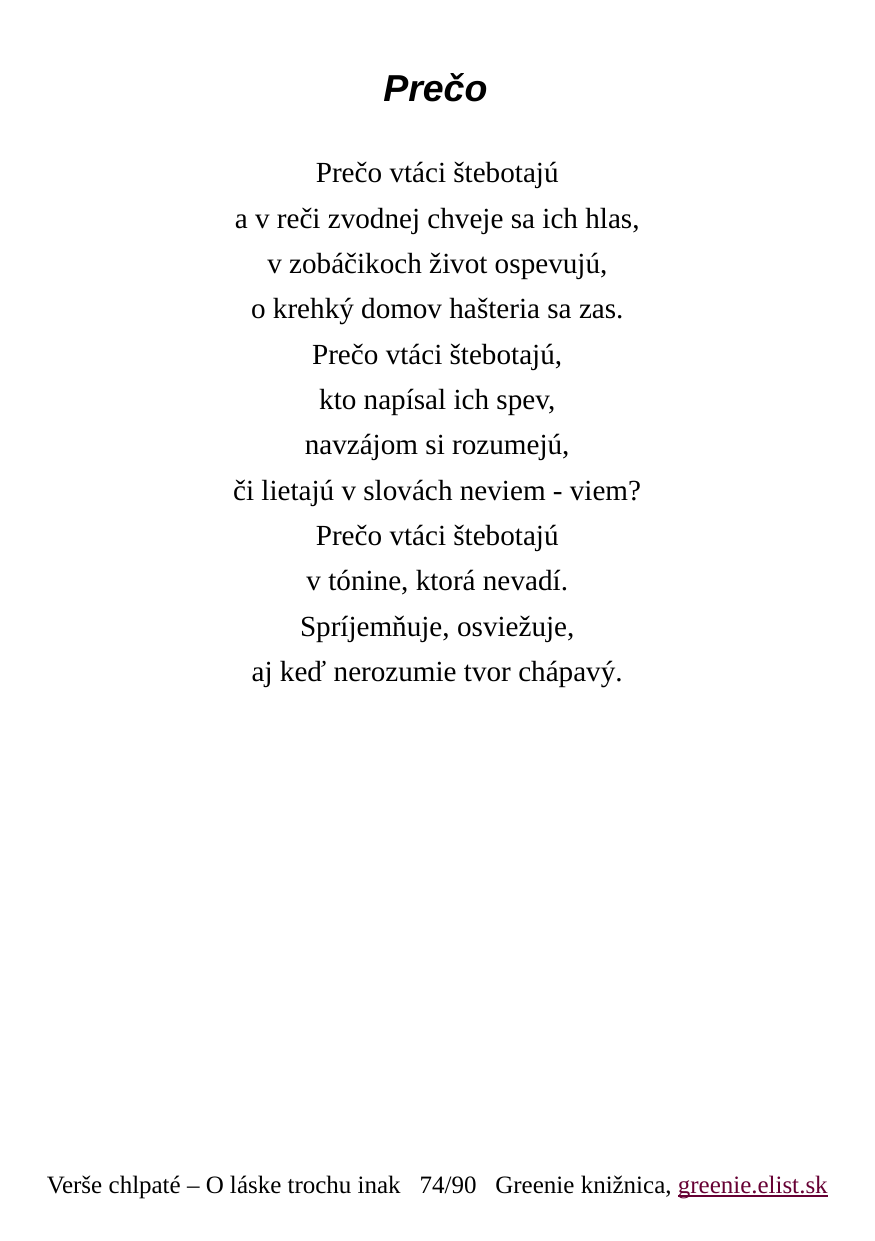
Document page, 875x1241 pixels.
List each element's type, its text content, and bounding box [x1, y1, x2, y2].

text a v reči zvodnej chveje sa ich hlas, [41, 201, 833, 234]
text Prečo vtáci štebotajú [41, 156, 833, 189]
text či lietajú v slovách neviem - viem? [41, 473, 833, 506]
text o krehký domov hašteria sa zas. [41, 292, 833, 325]
text Prečo vtáci štebotajú, [41, 337, 833, 370]
text aj keď nerozumie tvor chápavý. [41, 654, 833, 688]
text navzájom si rozumejú, [41, 427, 833, 461]
text v zobáčikoch život ospevujú, [41, 246, 833, 280]
text Prečo vtáci štebotajú [41, 518, 833, 552]
subtitle Prečo [41, 66, 833, 109]
text Spríjemňuje, osviežuje, [41, 609, 833, 642]
text v tónine, ktorá nevadí. [41, 563, 833, 597]
text kto napísal ich spev, [41, 382, 833, 416]
